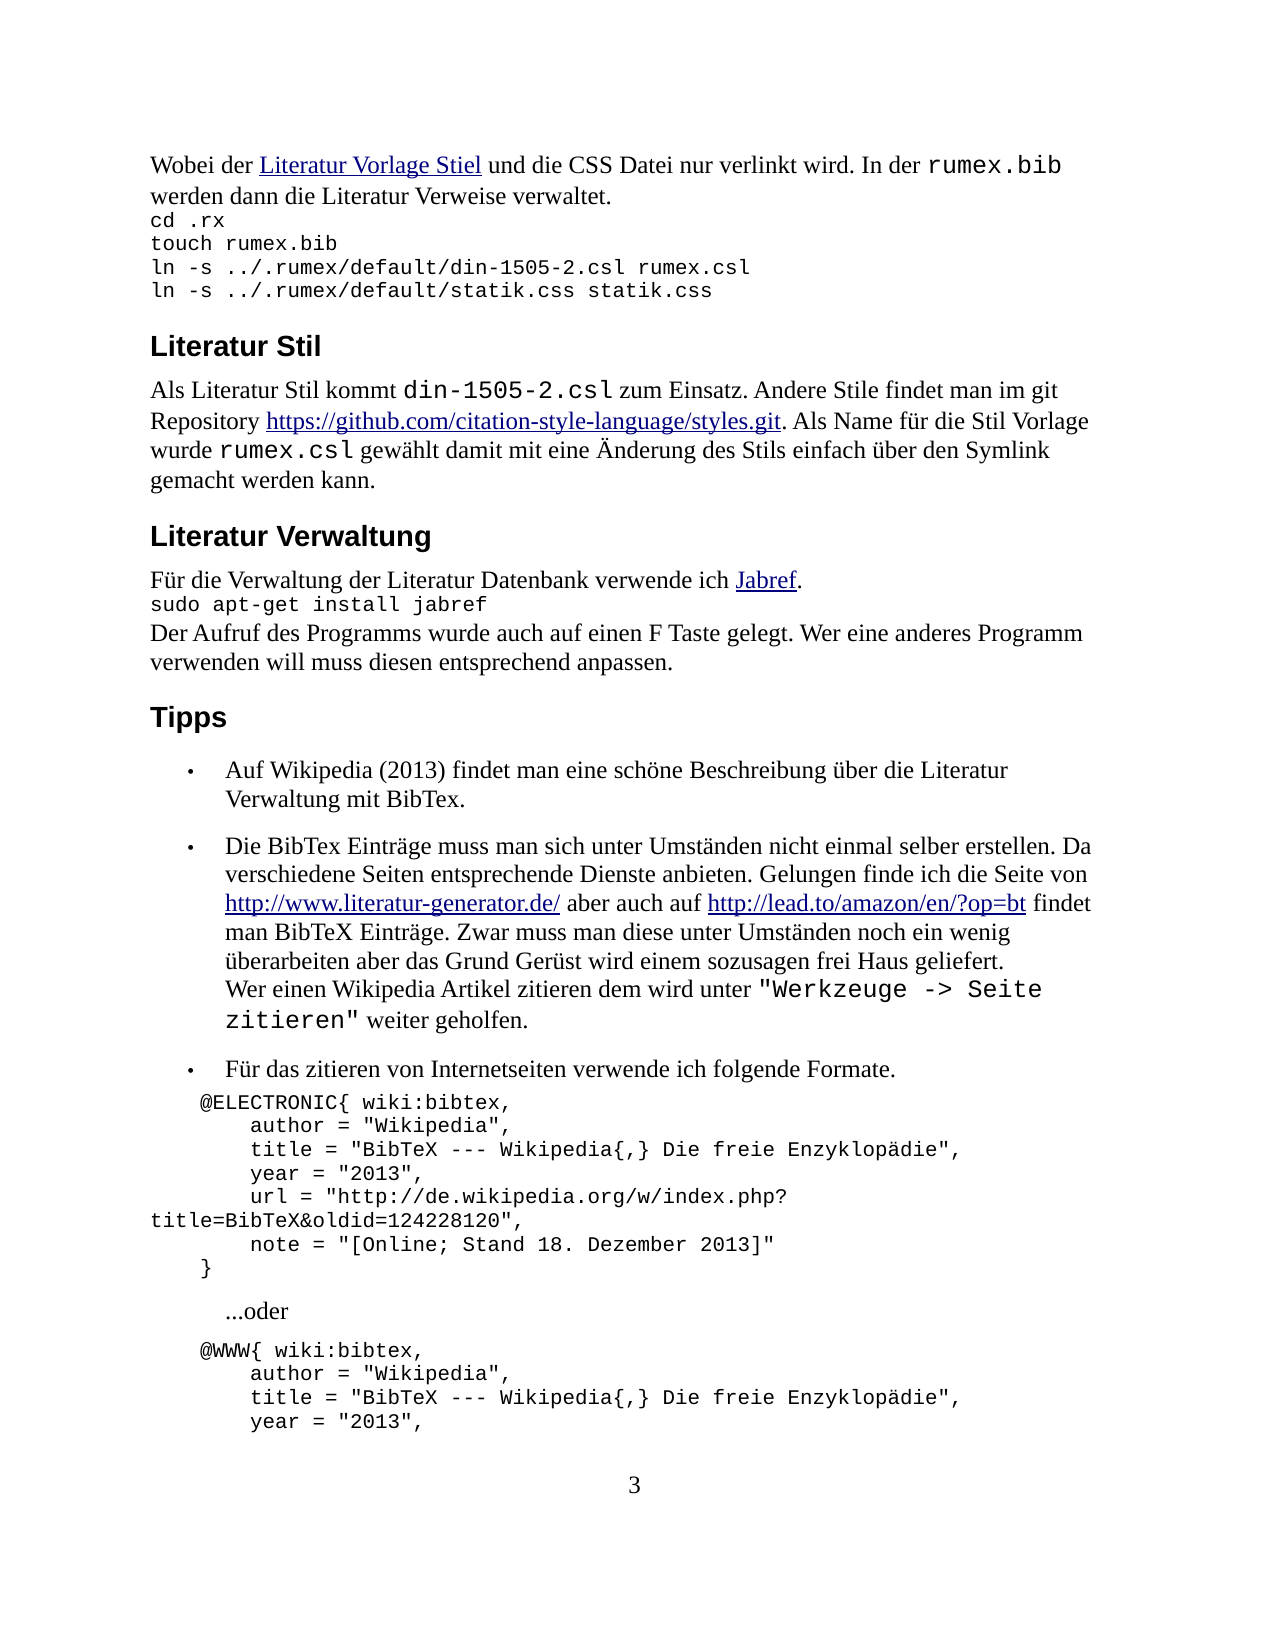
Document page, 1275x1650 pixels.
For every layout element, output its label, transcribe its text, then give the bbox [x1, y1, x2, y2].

text Der Aufruf des Programms wurde auch auf einen F Taste gelegt. Wer eine anderes Programm verwenden will muss diesen entsprechend anpassen. [150, 618, 1125, 675]
text } [150, 1257, 1125, 1281]
text year = "2013", [150, 1411, 1125, 1434]
text url = "http://de.wikipedia.org/w/index.php?title=BibTeX&oldid=124228120", [150, 1186, 1125, 1234]
subtitle Literatur Stil [150, 329, 1125, 363]
list Auf Wikipedia (2013) findet man eine schöne Beschreibung über die Literatur Verwaltung mit BibTex. [187, 755, 1125, 813]
text note = "[Online; Stand 18. Dezember 2013]" [150, 1234, 1125, 1257]
list Für das zitieren von Internetseiten verwende ich folgende Formate. [187, 1054, 1125, 1083]
text touch rumex.bib [150, 233, 1125, 257]
text ln -s ../.rumex/default/din-1505-2.csl rumex.csl [150, 257, 1125, 281]
text author = "Wikipedia", [150, 1363, 1125, 1387]
list Die BibTex Einträge muss man sich unter Umständen nicht einmal selber erstellen. Da verschiedene Seiten entsprechende Dienste anbieten. Gelungen finde ich die Seite von http://www.literatur-generator.de/ aber auch auf http://lead.to/amazon/en/?op=bt findet man BibTeX Einträge. Zwar muss man diese unter Umständen noch ein wenig überarbeiten aber das Grund Gerüst wird einem sozusagen frei Haus geliefert. Wer einen Wikipedia Artikel zitieren dem wird unter "Werkzeuge -> Seite zitieren" weiter geholfen. [187, 831, 1125, 1036]
text Wobei der Literatur Vorlage Stiel und die CSS Datei nur verlinkt wird. In der rumex.bib werden dann die Literatur Verweise verwaltet. [150, 150, 1125, 209]
text Als Literatur Stil kommt din-1505-2.csl zum Einsatz. Andere Stile findet man im git Repository https://github.com/citation-style-language/styles.git. Als Name für die Stil Vorlage wurde rumex.csl gewählt damit mit eine Änderung des Stils einfach über den Symlink gemacht werden kann. [150, 375, 1125, 494]
text author = "Wikipedia", [150, 1115, 1125, 1139]
subtitle Literatur Verwaltung [150, 519, 1125, 553]
subtitle Tipps [150, 700, 1125, 734]
text title = "BibTeX --- Wikipedia{,} Die freie Enzyklopädie", [150, 1387, 1125, 1411]
text ln -s ../.rumex/default/statik.css statik.css [150, 281, 1125, 304]
text Für die Verwaltung der Literatur Datenbank verwende ich Jabref. [150, 565, 1125, 594]
text @ELECTRONIC{ wiki:bibtex, [150, 1092, 1125, 1115]
text sudo apt-get install jabref [150, 594, 1125, 618]
text title = "BibTeX --- Wikipedia{,} Die freie Enzyklopädie", [150, 1139, 1125, 1163]
text cd .rx [150, 209, 1125, 233]
text year = "2013", [150, 1163, 1125, 1186]
text ...oder [225, 1296, 1125, 1325]
text @WWW{ wiki:bibtex, [150, 1340, 1125, 1363]
